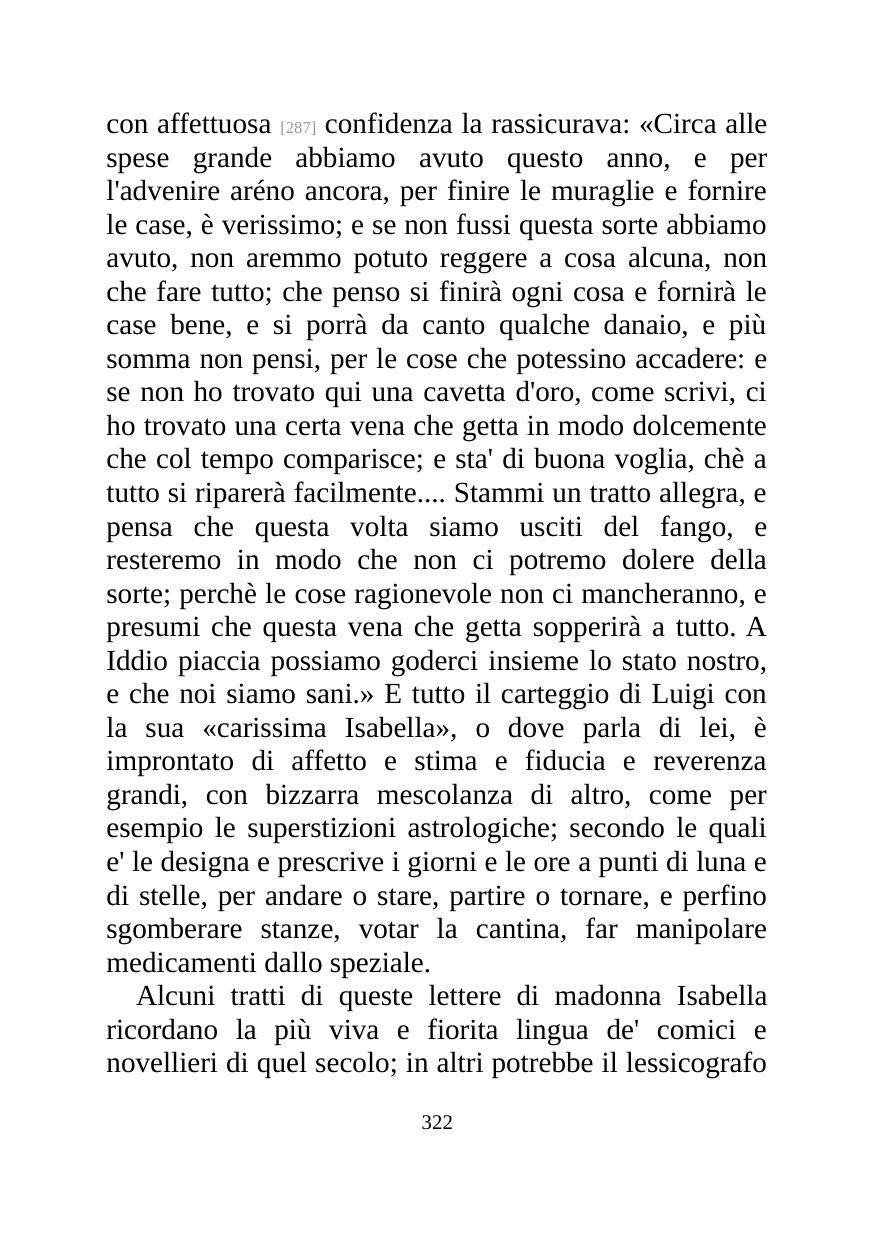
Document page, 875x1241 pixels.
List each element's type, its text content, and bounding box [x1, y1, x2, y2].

text Alcuni tratti di queste lettere di madonna Isabella ricordano la più viva e fiorita lingua de' comici e novellieri di quel secolo; in altri potrebbe il lessicografo [106, 978, 768, 1079]
text con affettuosa [287] confidenza la rassicurava: «Circa alle spese grande abbiamo avuto questo anno, e per l'advenire aréno ancora, per finire le muraglie e fornire le case, è verissimo; e se non fussi questa sorte abbiamo avuto, non aremmo potuto reggere a cosa alcuna, non che fare tutto; che penso si finirà ogni cosa e fornirà le case bene, e si porrà da canto qualche danaio, e più somma non pensi, per le cose che potessino accadere: e se non ho trovato qui una cavetta d'oro, come scrivi, ci ho trovato una certa vena che getta in modo dolcemente che col tempo comparisce; e sta' di buona voglia, chè a tutto si riparerà facilmente.... Stammi un tratto allegra, e pensa che questa volta siamo usciti del fango, e resteremo in modo che non ci potremo dolere della sorte; perchè le cose ragionevole non ci mancheranno, e presumi che questa vena che getta sopperirà a tutto. A Iddio piaccia possiamo goderci insieme lo stato nostro, e che noi siamo sani.» E tutto il carteggio di Luigi con la sua «carissima Isabella», o dove parla di lei, è improntato di affetto e stima e fiducia e reverenza grandi, con bizzarra mescolanza di altro, come per esempio le superstizioni astrologiche; secondo le quali e' le designa e prescrive i giorni e le ore a punti di luna e di stelle, per andare o stare, partire o tornare, e perfino sgomberare stanze, votar la cantina, far manipolare medicamenti dallo speziale. [106, 106, 768, 978]
